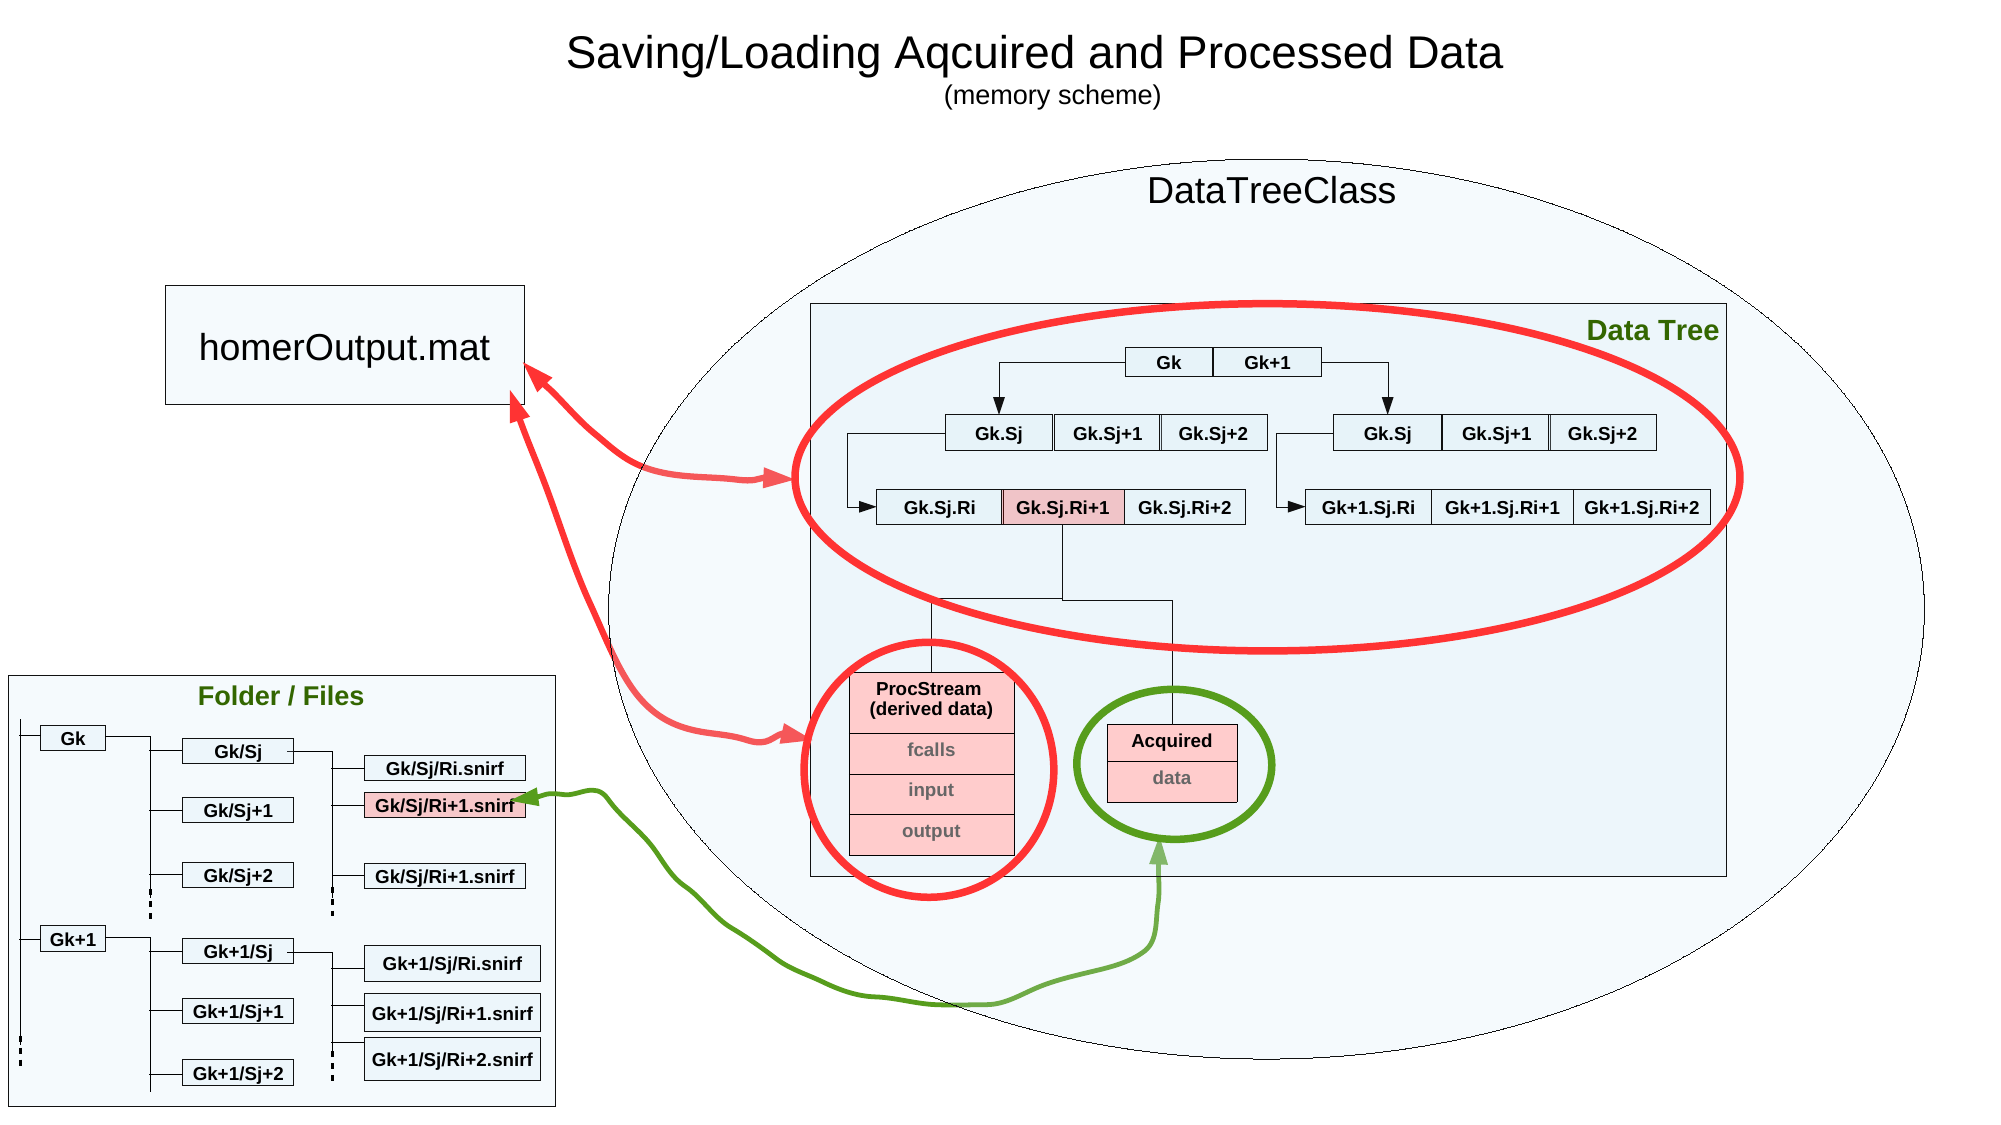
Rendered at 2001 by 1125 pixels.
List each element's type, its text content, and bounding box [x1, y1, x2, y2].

text_box Gk+1/Sj+1 [182, 998, 294, 1024]
text_box [333, 759, 364, 768]
text_box [8, 675, 556, 1107]
text_box Gk [40, 725, 106, 751]
text_box DataTreeClass [608, 159, 1925, 1060]
text_box Gk/Sj+1 [182, 797, 294, 823]
text_box Gk+1/Sj+2 [182, 1059, 294, 1086]
text_box Gk+1/Sj/Ri+1.snirf [364, 993, 541, 1032]
text_box Gk/Sj/Ri.snirf [364, 755, 526, 781]
text_box Gk/Sj/Ri+1.snirf [364, 792, 526, 818]
text_box Gk+1/Sj/Ri.snirf [364, 945, 541, 982]
text_box Gk+1/Sj [182, 938, 294, 964]
text_box Saving/Loading Aqcuired and Processed Data (memory scheme) [450, 15, 1621, 121]
text_box Gk/Sj/Ri+1.snirf [364, 863, 526, 889]
text_box [795, 303, 1741, 898]
text_box Gk/Sj+2 [182, 862, 294, 888]
text_box [333, 675, 556, 805]
text_box Gk/Sj [182, 738, 294, 764]
text_box Data Tree [1562, 303, 1744, 355]
text_box Gk+1 [40, 925, 106, 952]
text_box Folder / Files [180, 670, 382, 759]
text_box Gk+1/Sj/Ri+2.snirf [364, 1037, 541, 1081]
text_box homerOutput.mat [165, 285, 525, 405]
